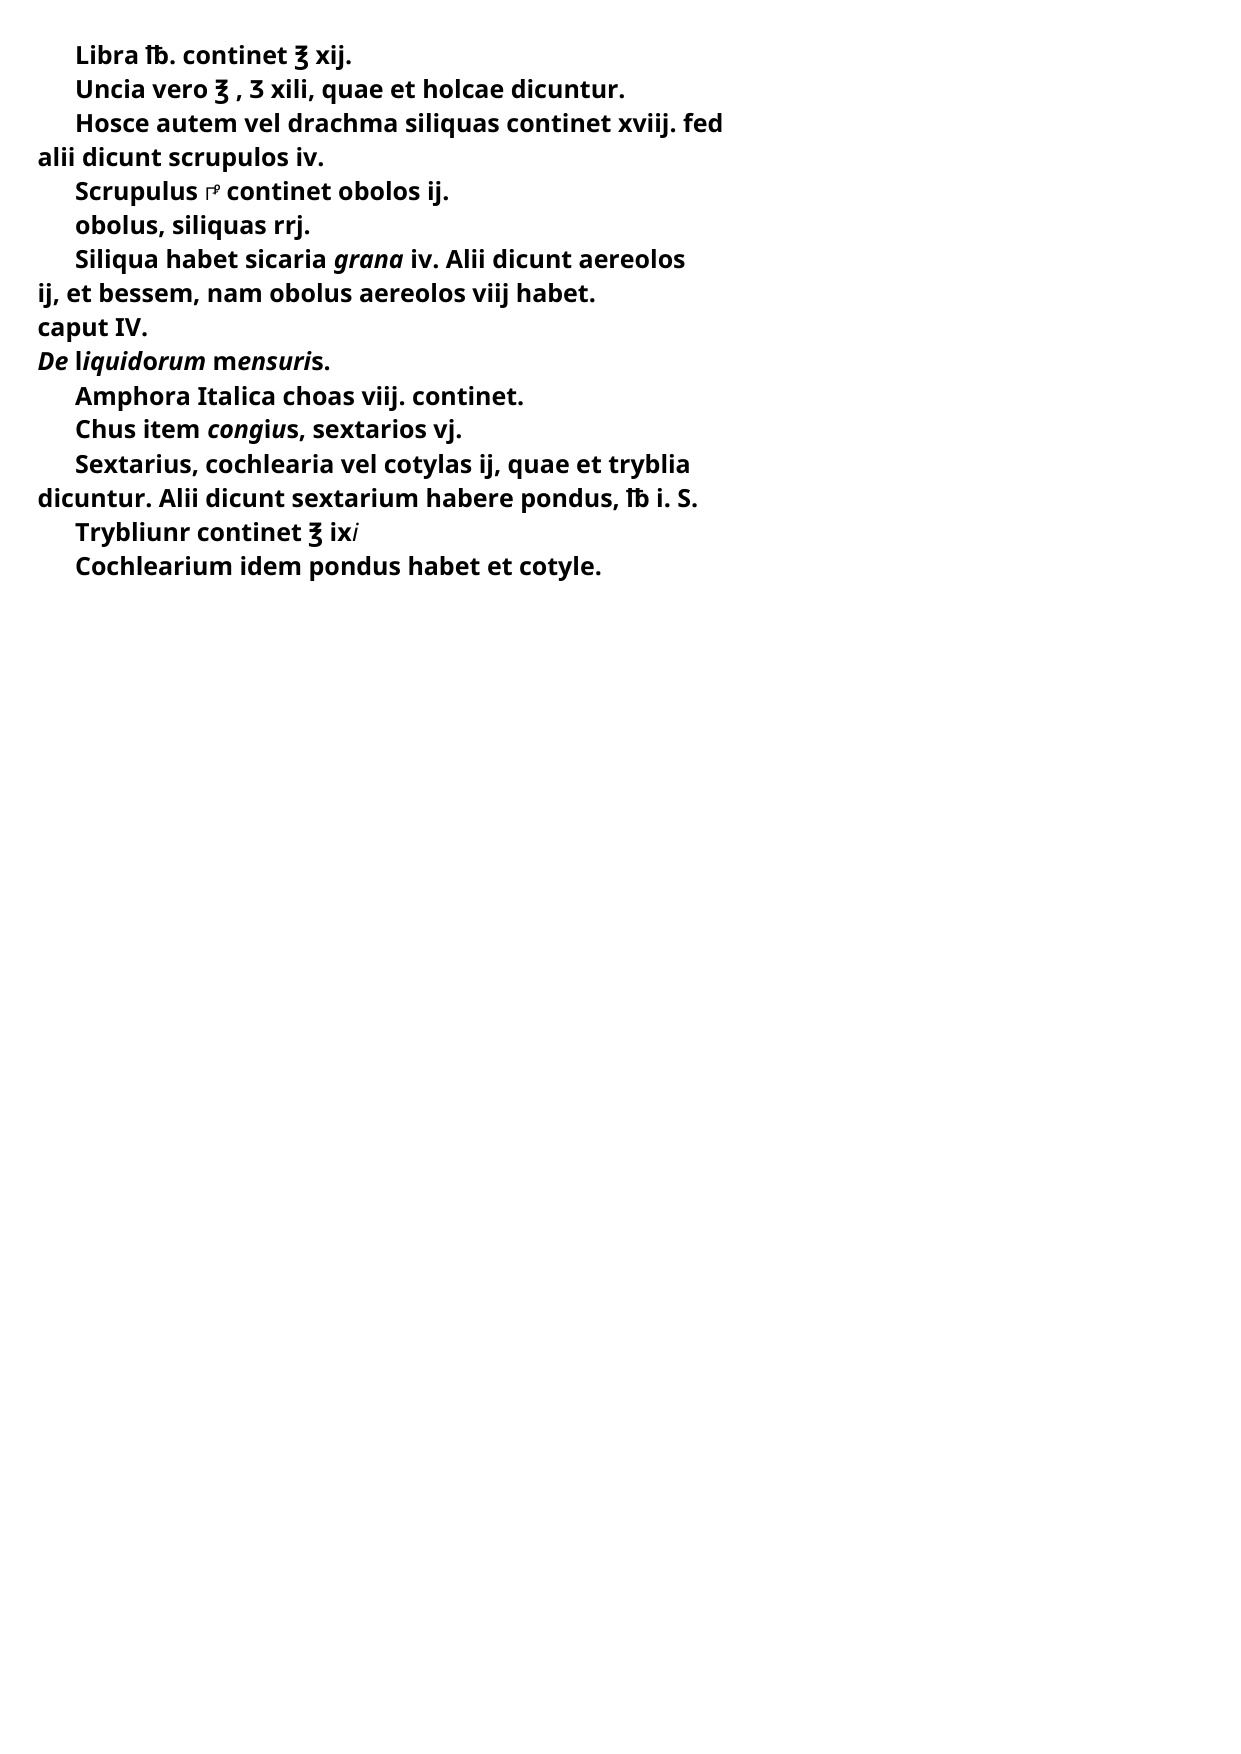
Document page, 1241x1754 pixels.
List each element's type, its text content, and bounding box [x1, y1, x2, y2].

text Scrupulus 𐆈 continet obolos ij. [37, 174, 1203, 208]
text obolus, siliquas rrj. [37, 208, 1203, 242]
text Trybliunr continet ℥ ixi [37, 514, 1203, 548]
text Amphora Italica choas viij. continet. [37, 378, 1203, 412]
text Sextarius, cochlearia vel cotylas ij, quae et tryblia dicuntur. Alii dicunt sextarium habere pondus, ℔ i. S. [37, 446, 1203, 514]
text Libra ℔. continet ℥ xij. [37, 37, 1203, 72]
text Uncia vero ℥ , Ʒ xili, quae et holcae dicuntur. [37, 72, 1203, 106]
text De liquidorum mensuris. [37, 344, 1203, 378]
text Siliqua habet sicaria grana iv. Alii dicunt aereolos ij, et bessem, nam obolus aereolos viij habet. [37, 242, 1203, 310]
text Chus item congius, sextarios vj. [37, 412, 1203, 446]
text Hosce autem vel drachma siliquas continet xviij. fed alii dicunt scrupulos iv. [37, 106, 1203, 174]
text Cochlearium idem pondus habet et cotyle. [37, 548, 1203, 582]
text caput IV. [37, 310, 1203, 344]
